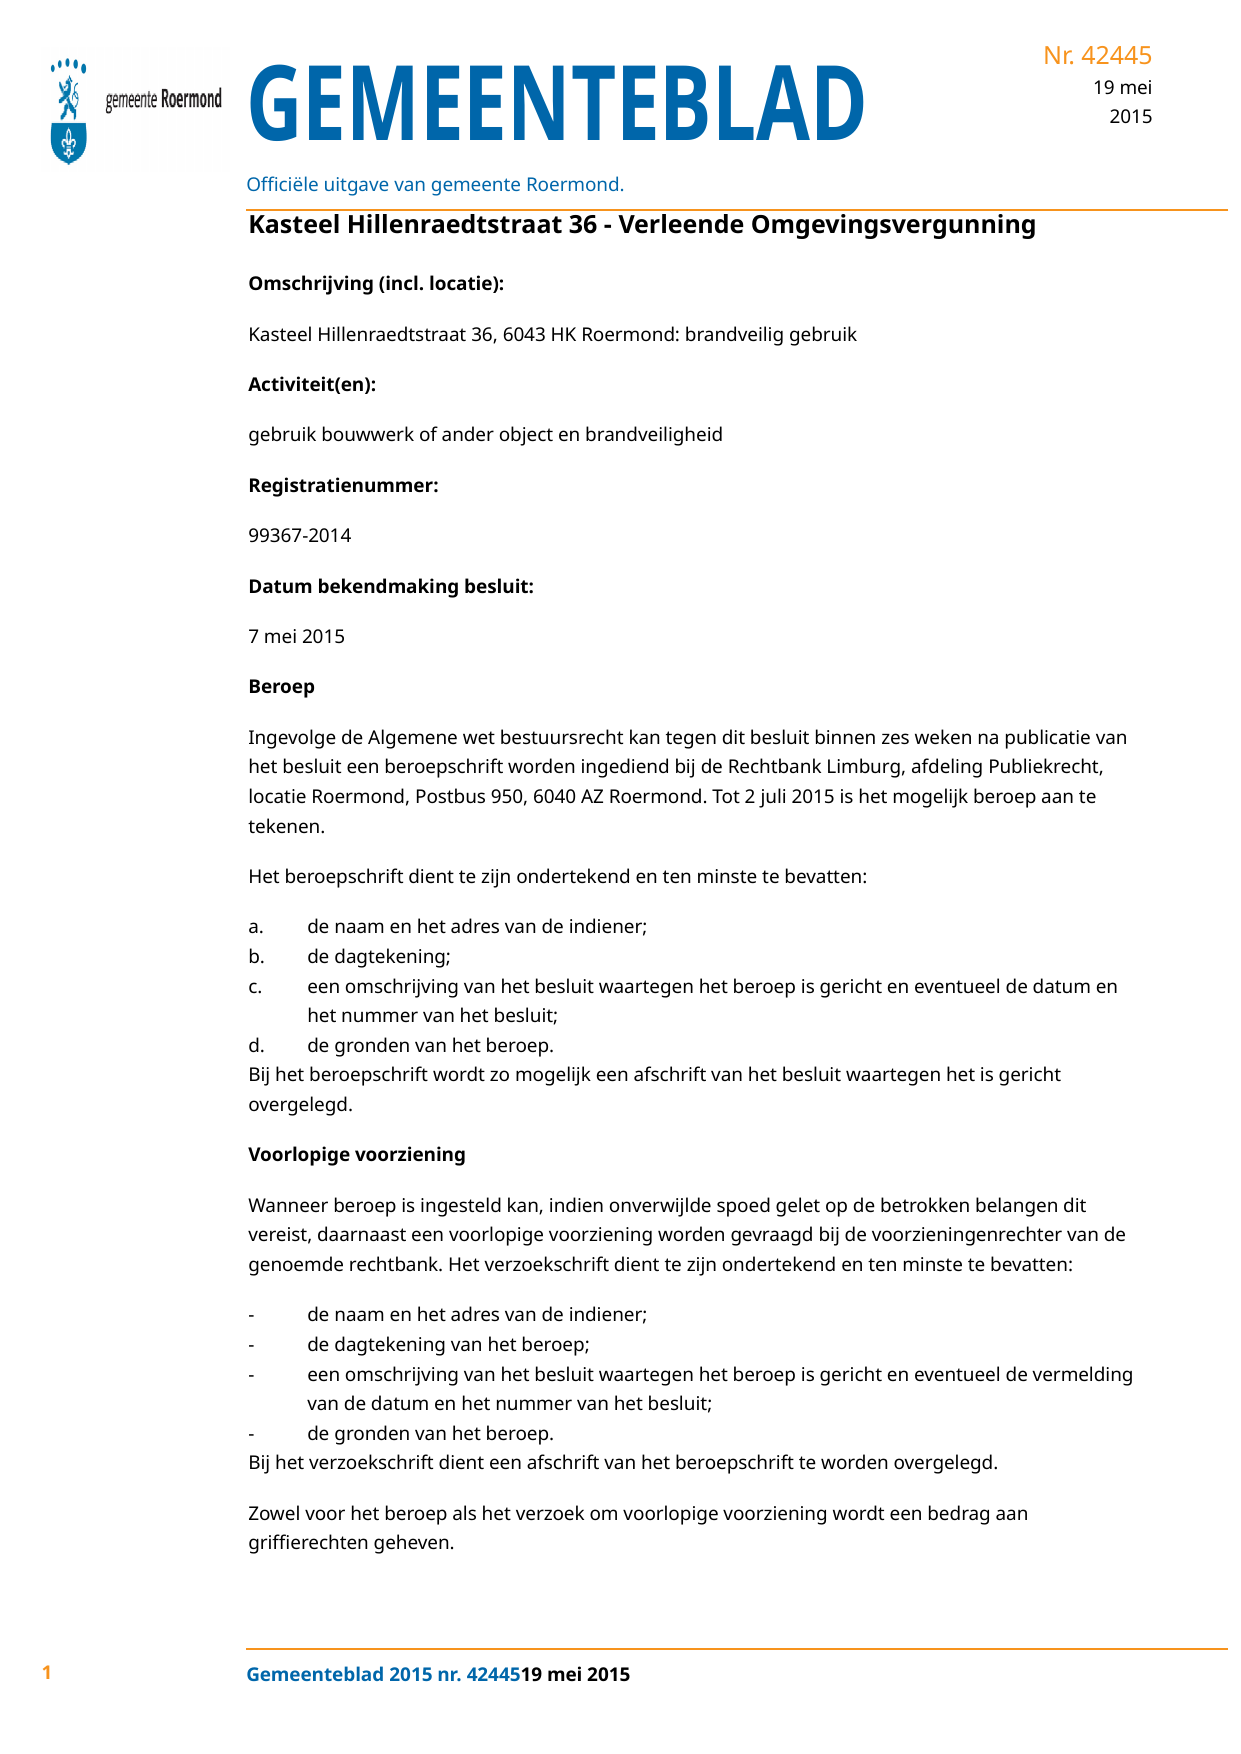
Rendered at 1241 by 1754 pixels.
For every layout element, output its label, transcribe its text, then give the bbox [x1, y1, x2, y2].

text 7 mei 2015 [248, 623, 1152, 649]
list een omschrijving van het besluit waartegen het beroep is gericht en eventueel de vermelding van de datum en het nummer van het besluit; [248, 1361, 1152, 1416]
list een omschrijving van het besluit waartegen het beroep is gericht en eventueel de datum en het nummer van het besluit; [248, 973, 1152, 1028]
text Datum bekendmaking besluit: [248, 573, 1152, 598]
text Beroep [248, 674, 1152, 699]
list de naam en het adres van de indiener; [248, 1302, 1152, 1327]
list de dagtekening; [248, 943, 1152, 969]
text Het beroepschrift dient te zijn ondertekend en ten minste te bevatten: [248, 863, 1152, 889]
text Zowel voor het beroep als het verzoek om voorlopige voorziening wordt een bedrag aan griffierechten geheven. [248, 1500, 1152, 1555]
picture [41, 47, 231, 172]
text Ingevolge de Algemene wet bestuursrecht kan tegen dit besluit binnen zes weken na publicatie van het besluit een beroepschrift worden ingediend bij de Rechtbank Limburg, afdeling Publiekrecht, locatie Roermond, Postbus 950, 6040 AZ Roermond. Tot 2 juli 2015 is het mogelijk beroep aan te tekenen. [248, 724, 1152, 838]
list de gronden van het beroep. [248, 1420, 1152, 1446]
text Bij het beroepschrift wordt zo mogelijk een afschrift van het besluit waartegen het is gericht overgelegd. [248, 1062, 1152, 1117]
list de naam en het adres van de indiener; [248, 914, 1152, 939]
text Voorlopige voorziening [248, 1142, 1152, 1167]
text Kasteel Hillenraedtstraat 36 - Verleende Omgevingsvergunning [248, 211, 1152, 241]
text gebruik bouwwerk of ander object en brandveiligheid [248, 422, 1152, 447]
text Bij het verzoekschrift dient een afschrift van het beroepschrift te worden overgelegd. [248, 1449, 1152, 1475]
text Activiteit(en): [248, 371, 1152, 397]
text 99367-2014 [248, 522, 1152, 548]
list de gronden van het beroep. [248, 1032, 1152, 1058]
text Kasteel Hillenraedtstraat 36, 6043 HK Roermond: brandveilig gebruik [248, 321, 1152, 346]
text Registratienummer: [248, 472, 1152, 498]
text Omschrijving (incl. locatie): [248, 270, 1152, 296]
text Wanneer beroep is ingesteld kan, indien onverwijlde spoed gelet op de betrokken belangen dit vereist, daarnaast een voorlopige voorziening worden gevraagd bij de voorzieningenrechter van de genoemde rechtbank. Het verzoekschrift dient te zijn ondertekend en ten minste te bevatten: [248, 1192, 1152, 1277]
list de dagtekening van het beroep; [248, 1331, 1152, 1357]
